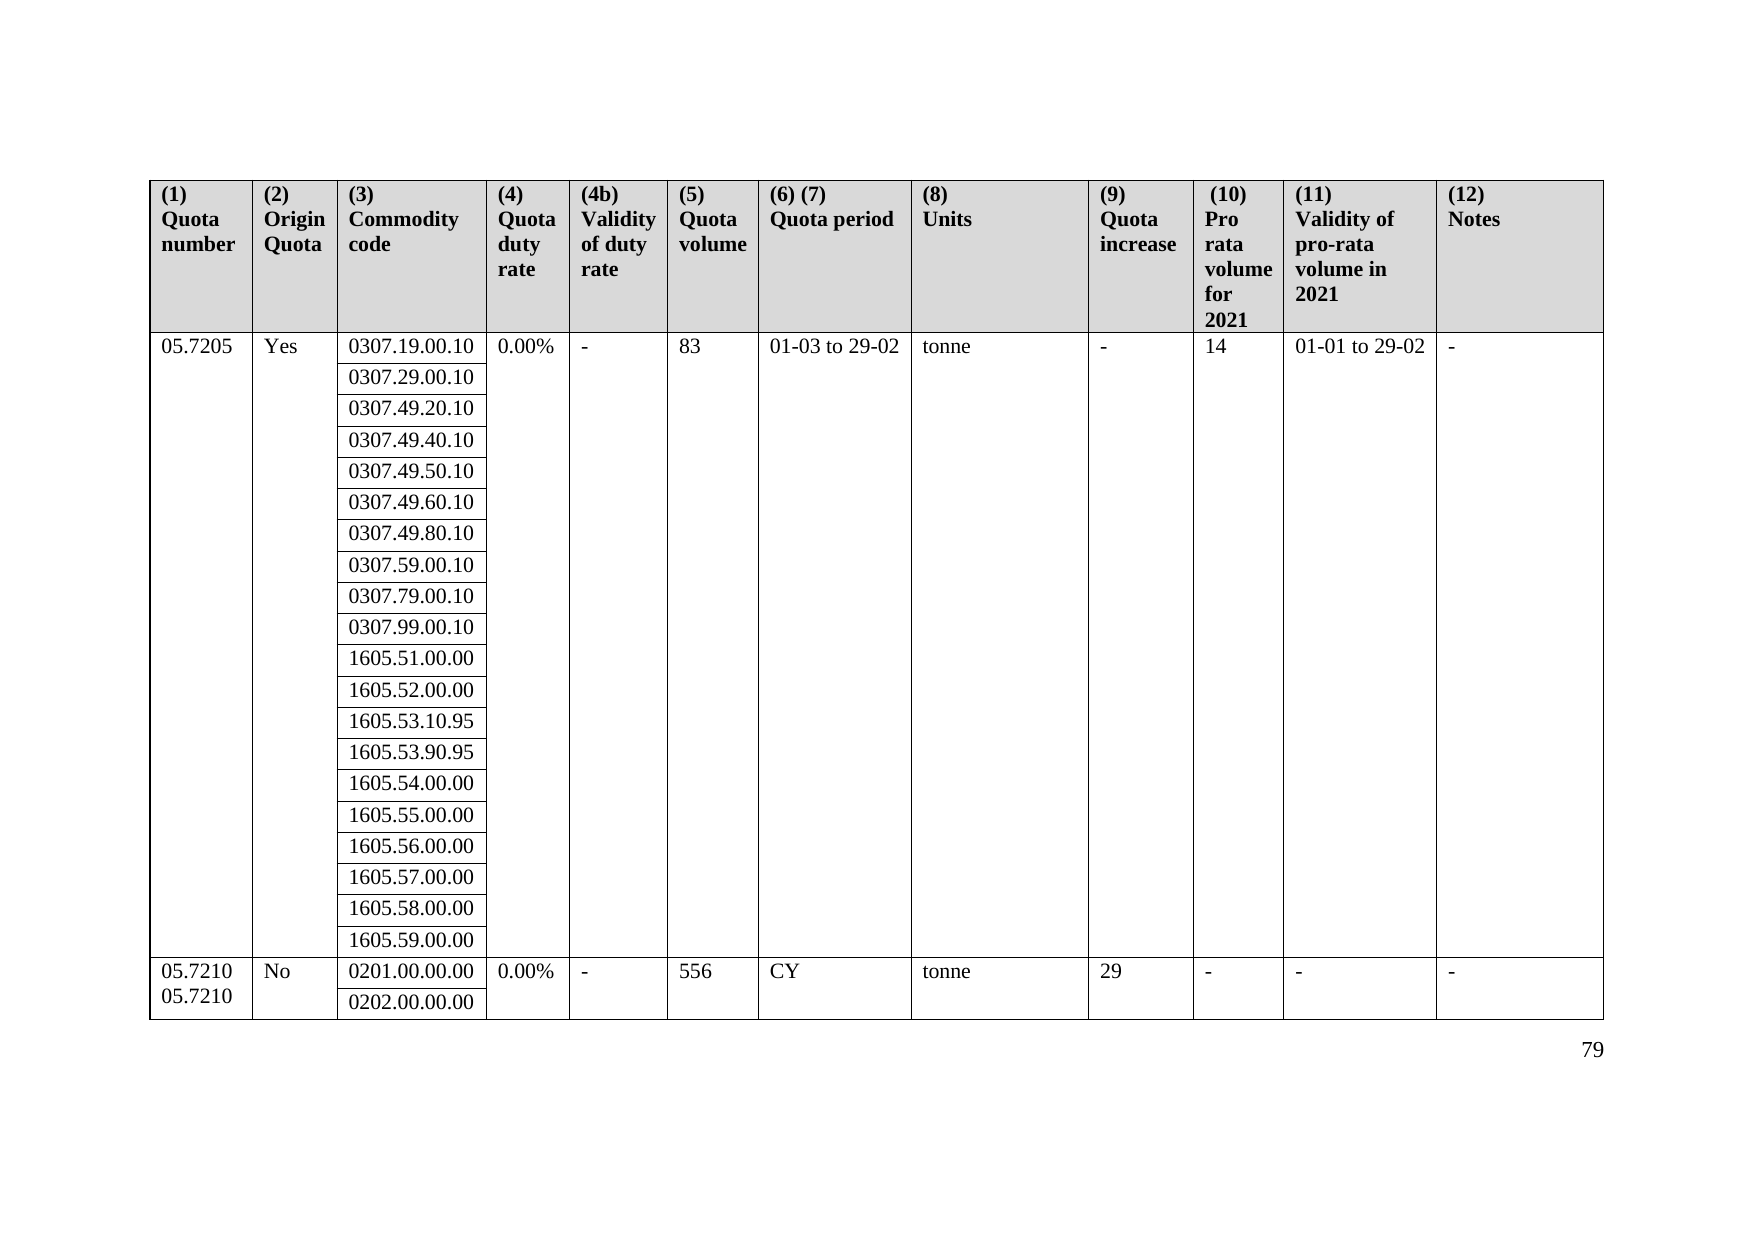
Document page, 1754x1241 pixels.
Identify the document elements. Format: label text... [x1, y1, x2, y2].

table_cell 01-01 to 29-02 [1284, 333, 1436, 957]
table_cell 0307.49.50.10 [338, 458, 486, 488]
table_cell 0.00% [487, 333, 569, 957]
table_cell - [1437, 333, 1603, 957]
table_cell 1605.51.00.00 [338, 645, 486, 676]
table_cell 14 [1194, 333, 1283, 957]
table_cell 05.7205 [151, 333, 252, 957]
table_cell 1605.59.00.00 [338, 927, 486, 957]
table_cell 0307.49.60.10 [338, 489, 486, 519]
table_cell - [1194, 958, 1283, 1019]
table_header (1) Quota number [151, 181, 252, 332]
table_cell 0307.49.40.10 [338, 427, 486, 457]
table_header (10) Pro rata volume for 2021 [1194, 181, 1283, 332]
table_cell CY [759, 958, 911, 1019]
table_cell 1605.57.00.00 [338, 864, 486, 894]
table_header (5) Quota volume [668, 181, 758, 332]
table_cell 0.00% [487, 958, 569, 1019]
table_cell 0307.99.00.10 [338, 614, 486, 644]
table_header (4) Quota duty rate [487, 181, 569, 332]
table_cell 1605.56.00.00 [338, 833, 486, 863]
table_cell tonne [912, 333, 1088, 957]
table_cell - [570, 333, 667, 957]
table_cell 0202.00.00.00 [338, 989, 486, 1019]
table_cell No [253, 958, 337, 1019]
table_cell 0307.19.00.10 [338, 333, 486, 363]
table_cell - [570, 958, 667, 1019]
table_cell - [1284, 958, 1436, 1019]
table_cell 1605.53.90.95 [338, 739, 486, 769]
table_cell 1605.58.00.00 [338, 895, 486, 926]
table_header (2) Origin Quota [253, 181, 337, 332]
table_cell 1605.52.00.00 [338, 677, 486, 707]
table_header (4b) Validity of duty rate [570, 181, 667, 332]
table_cell 1605.53.10.95 [338, 708, 486, 738]
table_cell 0201.00.00.00 [338, 958, 486, 988]
table_cell Yes [253, 333, 337, 957]
table_header (9) Quota increase [1089, 181, 1193, 332]
table_cell 01-03 to 29-02 [759, 333, 911, 957]
table_cell 1605.55.00.00 [338, 802, 486, 832]
table_header (6) (7) Quota period [759, 181, 911, 332]
table_cell 0307.49.80.10 [338, 520, 486, 551]
table_cell 29 [1089, 958, 1193, 1019]
table_cell 0307.59.00.10 [338, 552, 486, 582]
table_header (11) Validity of pro-rata volume in 2021 [1284, 181, 1436, 332]
table_cell 1605.54.00.00 [338, 770, 486, 801]
table_cell 0307.29.00.10 [338, 364, 486, 394]
table_cell 05.7210 05.7210 [151, 958, 252, 1019]
table_header (8) Units [912, 181, 1088, 332]
table_cell - [1089, 333, 1193, 957]
table_header (3) Commodity code [338, 181, 486, 332]
table_cell 0307.79.00.10 [338, 583, 486, 613]
table_cell tonne [912, 958, 1088, 1019]
table_header (12) Notes [1437, 181, 1603, 332]
table_cell - [1437, 958, 1603, 1019]
table_cell 0307.49.20.10 [338, 395, 486, 426]
table_cell 83 [668, 333, 758, 957]
table_cell 556 [668, 958, 758, 1019]
